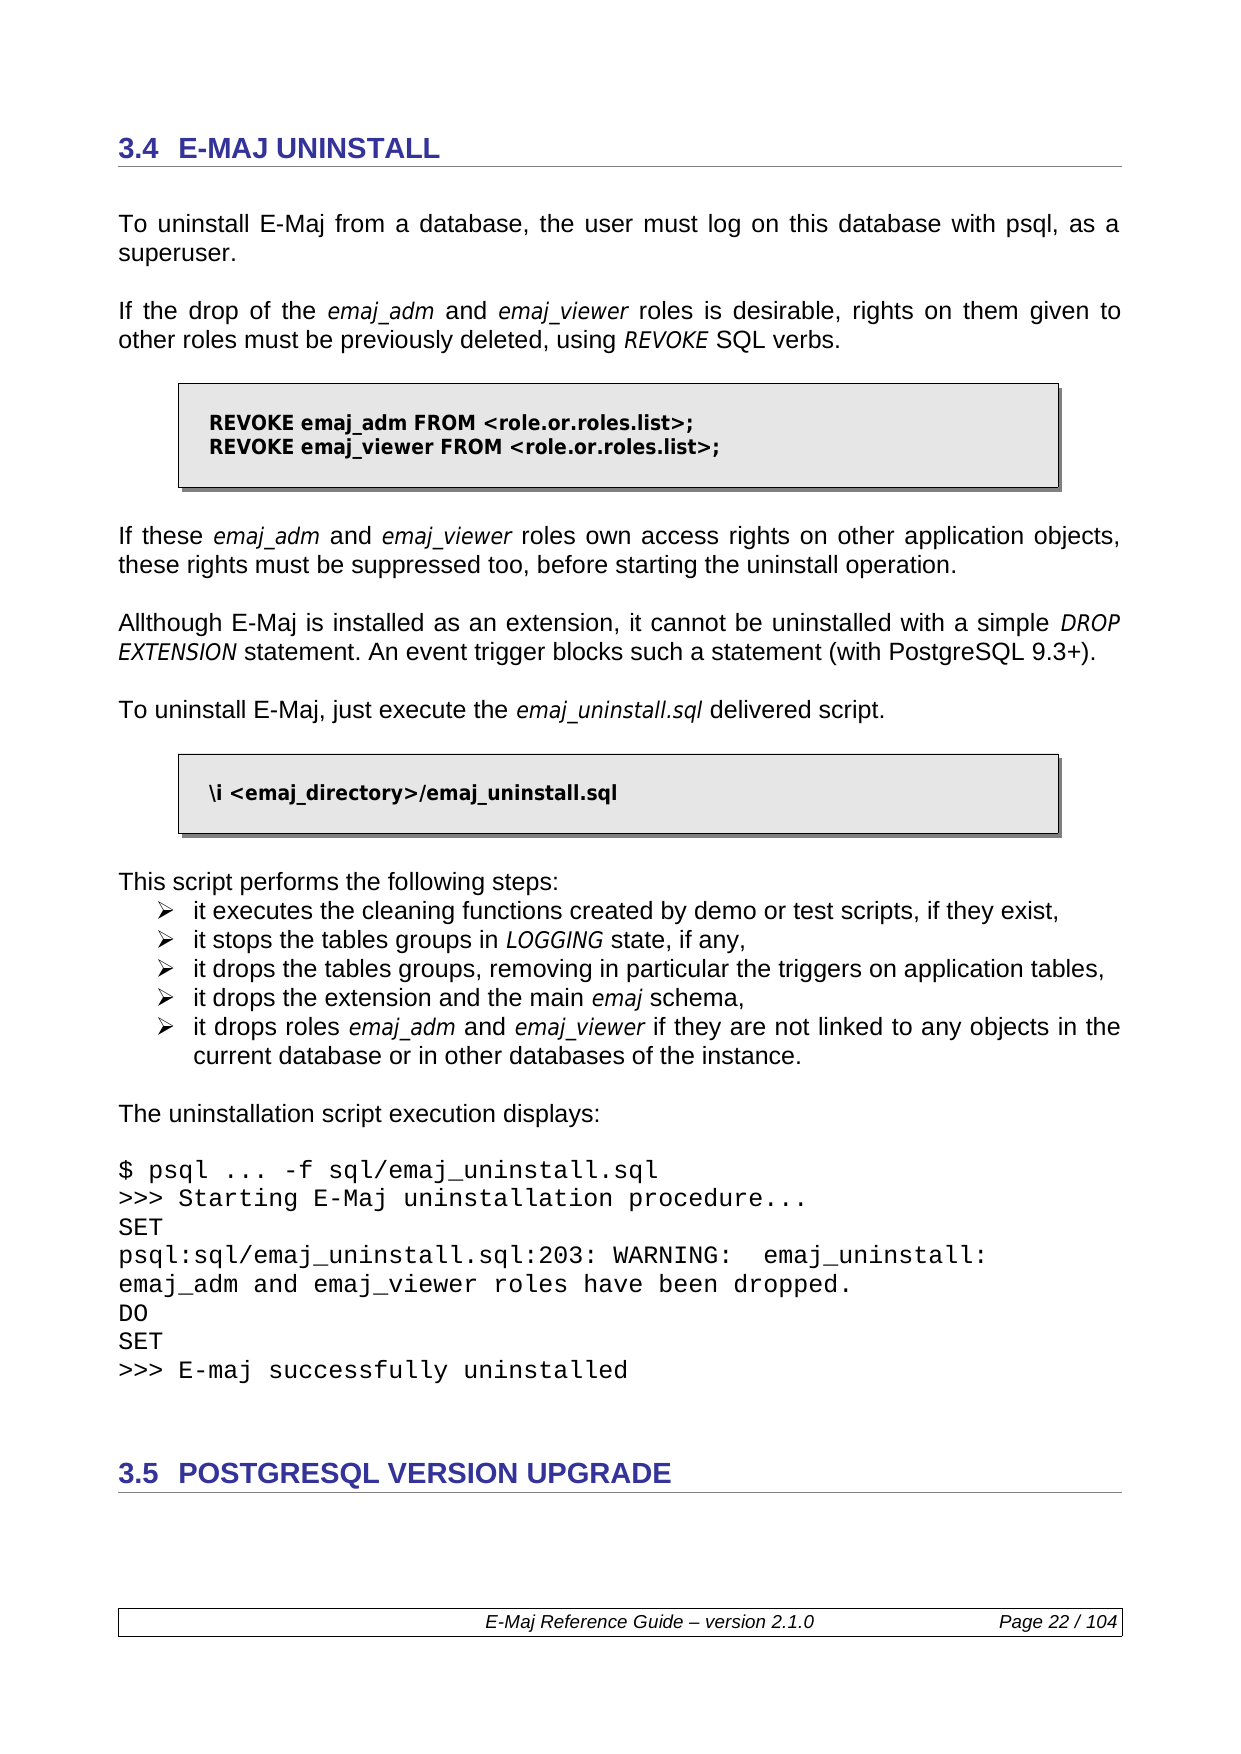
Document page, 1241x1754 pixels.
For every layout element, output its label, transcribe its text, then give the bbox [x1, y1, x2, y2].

text If these emaj_adm and emaj_viewer roles own access rights on other application objects, these rights must be suppressed too, before starting the uninstall operation. [118, 521, 1122, 579]
text The uninstallation script execution displays: [118, 1099, 1122, 1128]
list it drops the tables groups, removing in particular the triggers on application tables, [156, 954, 1122, 983]
text REVOKE emaj_adm FROM <role.or.roles.list>; [179, 408, 1058, 432]
text To uninstall E-Maj from a database, the user must log on this database with psql, as a superuser. [118, 209, 1122, 267]
text $ psql ... -f sql/emaj_uninstall.sql [118, 1157, 1122, 1186]
list it drops roles emaj_adm and emaj_viewer if they are not linked to any objects in the current database or in other databases of the instance. [156, 1012, 1122, 1070]
text SET [118, 1328, 1122, 1357]
text If the drop of the emaj_adm and emaj_viewer roles is desirable, rights on them given to other roles must be previously deleted, using REVOKE SQL verbs. [118, 296, 1122, 354]
list it stops the tables groups in LOGGING state, if any, [156, 925, 1122, 954]
text >>> Starting E-Maj uninstallation procedure... [118, 1186, 1122, 1214]
text Allthough E-Maj is installed as an extension, it cannot be uninstalled with a simple DROP EXTENSION statement. An event trigger blocks such a statement (with PostgreSQL 9.3+). [118, 608, 1122, 666]
text psql:sql/emaj_uninstall.sql:203: WARNING: emaj_uninstall: emaj_adm and emaj_viewer roles have been dropped. [118, 1243, 1122, 1300]
subtitle E-Maj uninstall [118, 131, 1122, 166]
list it drops the extension and the main emaj schema, [156, 983, 1122, 1012]
text REVOKE emaj_viewer FROM <role.or.roles.list>; [179, 432, 1058, 457]
text >>> E-maj successfully uninstalled [118, 1357, 1122, 1386]
text SET [118, 1214, 1122, 1243]
text This script performs the following steps: [118, 867, 1122, 896]
text DO [118, 1300, 1122, 1328]
list it executes the cleaning functions created by demo or test scripts, if they exist, [156, 896, 1122, 925]
text \i <emaj_directory>/emaj_uninstall.sql [179, 778, 1058, 802]
subtitle PostgreSQL version upgrade [118, 1456, 1122, 1492]
text To uninstall E-Maj, just execute the emaj_uninstall.sql delivered script. [118, 695, 1122, 724]
